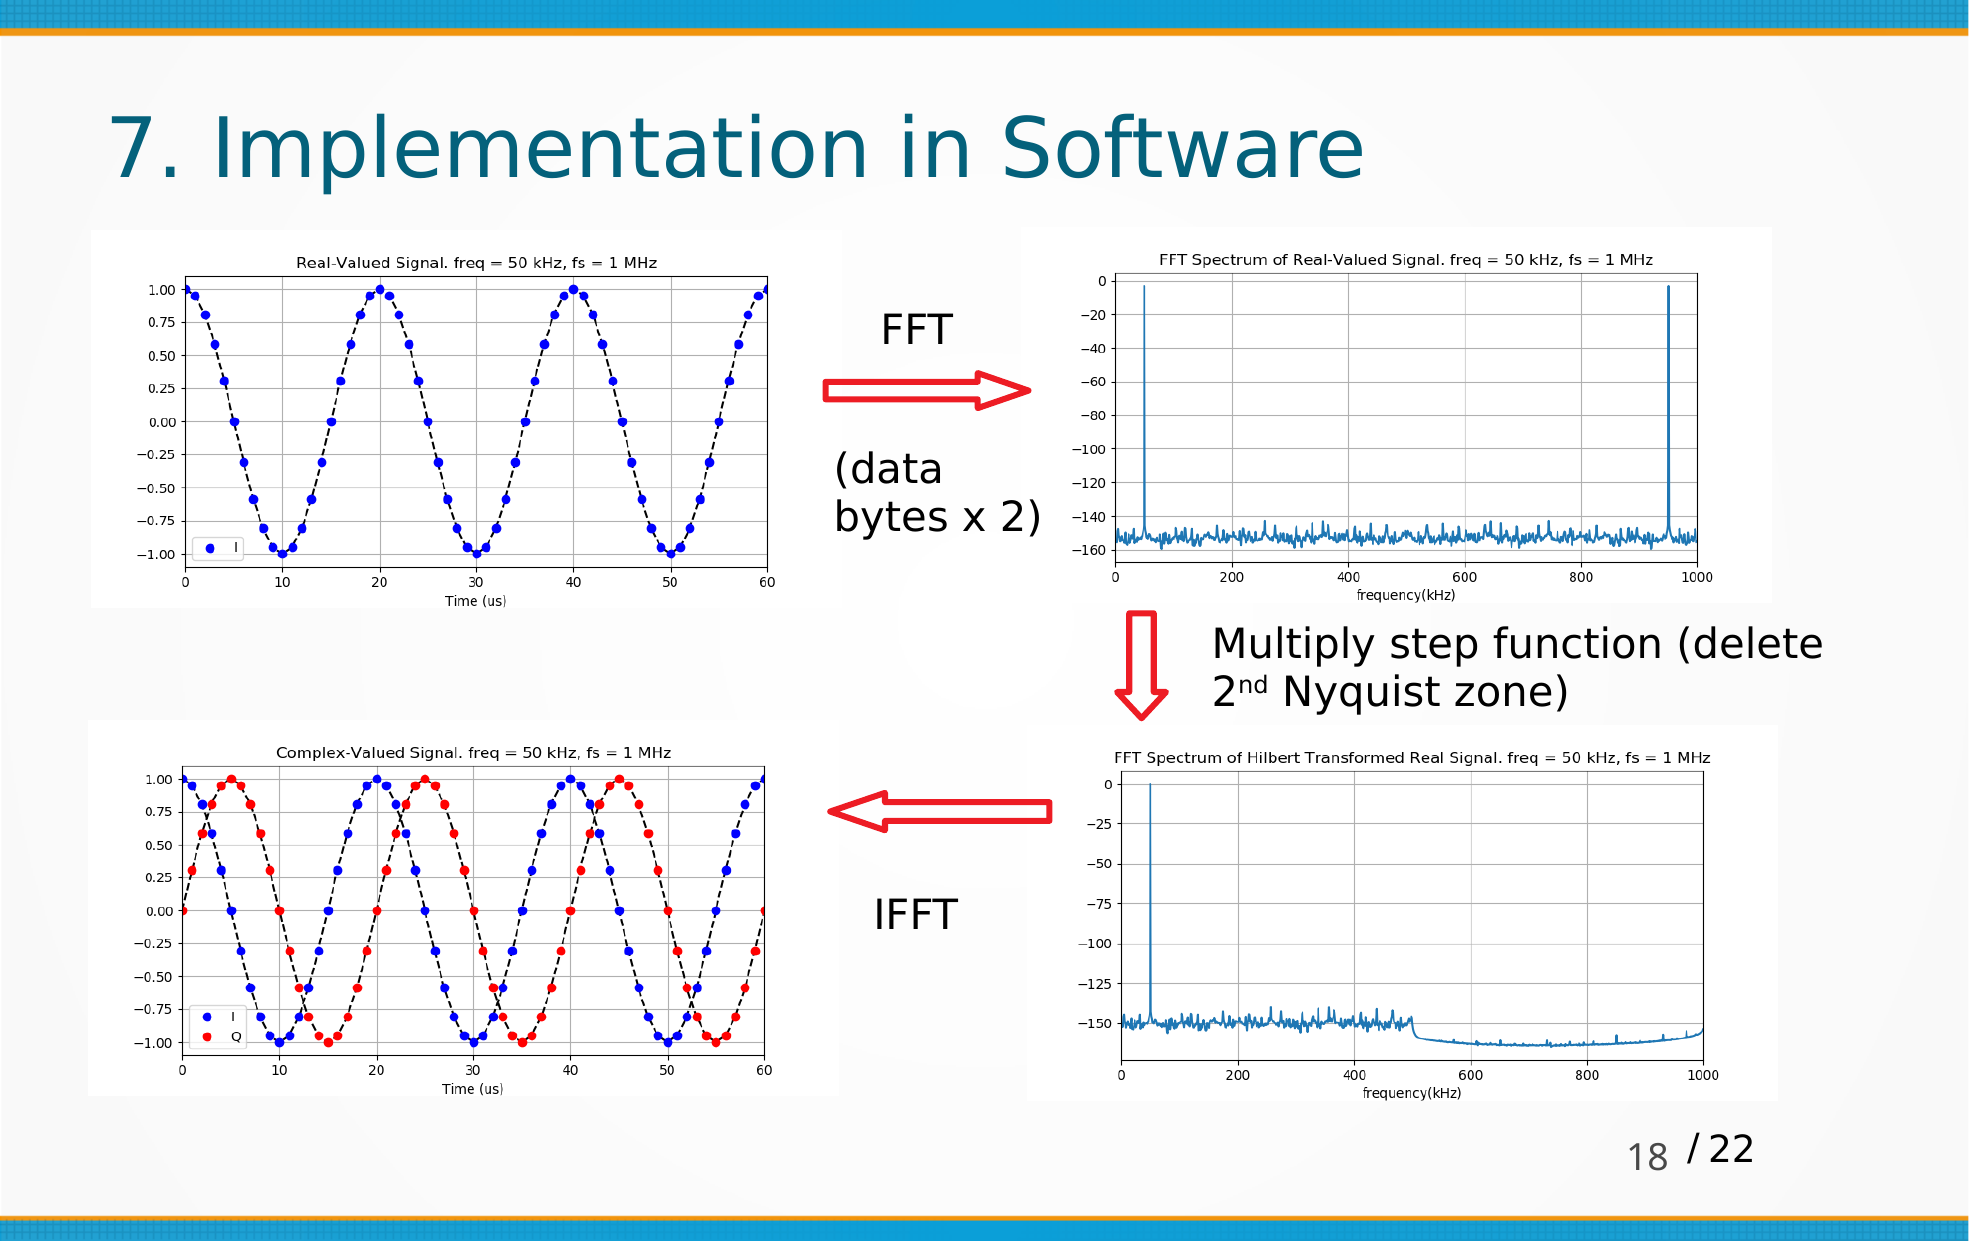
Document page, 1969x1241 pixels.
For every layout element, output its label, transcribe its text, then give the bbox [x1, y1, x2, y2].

text_box FFT [874, 270, 992, 390]
text_box (data bytes x 2) [827, 433, 1059, 553]
picture [0, 0, 1969, 1241]
text_box Multiply step function (delete 2nd Nyquist zone) [1205, 588, 1854, 748]
title 7. Implementation in Software [105, 45, 1877, 253]
text_box IFFT [867, 856, 992, 975]
